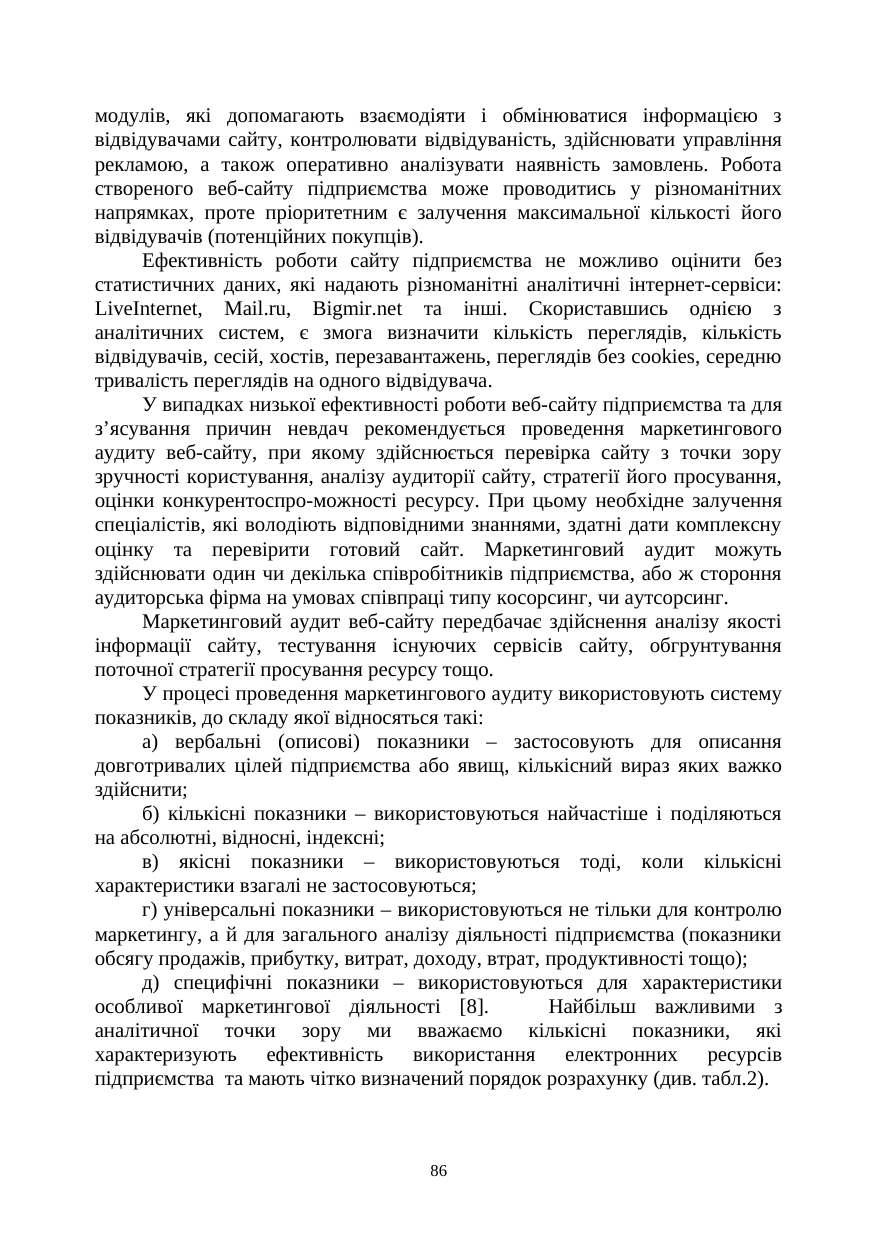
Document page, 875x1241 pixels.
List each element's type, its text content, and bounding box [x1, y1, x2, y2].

text У випадках низької ефективності роботи веб-сайту підприємства та для з’ясування причин невдач рекомендується проведення маркетингового аудиту веб-сайту, при якому здійснюється перевірка сайту з точки зору зручності користування, аналізу аудиторії сайту, стратегії його просування, оцінки конкурентоспро-можності ресурсу. При цьому необхідне залучення спеціалістів, які володіють відповідними знаннями, здатні дати комплексну оцінку та перевірити готовий сайт. Маркетинговий аудит можуть здійснювати один чи декілька співробітників підприємства, або ж стороння аудиторська фірма на умовах співпраці типу косорсинг, чи аутсорсинг. [94, 392, 782, 609]
text Ефективність роботи сайту підприємства не можливо оцінити без статистичних даних, які надають різноманітні аналітичні інтернет-сервіси: LiveInternet, Mail.ru, Bigmir.net та інші. Скориставшись однією з аналітичних систем, є змога визначити кількість переглядів, кількість відвідувачів, сесій, хостів, перезавантажень, переглядів без cookies, середню тривалість переглядів на одного відвідувача. [94, 248, 782, 392]
text г) універсальні показники – використовуються не тільки для контролю маркетингу, а й для загального аналізу діяльності підприємства (показники обсягу продажів, прибутку, витрат, доходу, втрат, продуктивності тощо); [94, 897, 782, 969]
text У процесі проведення маркетингового аудиту використовують систему показників, до складу якої відносяться такі: [94, 681, 782, 729]
text д) специфічні показники – використовуються для характеристики особливої маркетингової діяльності [8]. Найбільш важливими з аналітичної точки зору ми вважаємо кількісні показники, які характеризують ефективність використання електронних ресурсів підприємства та мають чітко визначений порядок розрахунку (див. табл.2). [94, 969, 782, 1090]
text модулів, які допомагають взаємодіяти і обмінюватися інформацією з відвідувачами сайту, контролювати відвідуваність, здійснювати управління рекламою, а також оперативно аналізувати наявність замовлень. Робота створеного веб-сайту підприємства може проводитись у різноманітних напрямках, проте пріоритетним є залучення максимальної кількості його відвідувачів (потенційних покупців). [94, 103, 782, 248]
text а) вербальні (описові) показники – застосовують для описання довготривалих цілей підприємства або явищ, кількісний вираз яких важко здійснити; [94, 729, 782, 801]
text в) якісні показники – використовуються тоді, коли кількісні характеристики взагалі не застосовуються; [94, 849, 782, 897]
text Маркетинговий аудит веб-сайту передбачає здійснення аналізу якості інформації сайту, тестування існуючих сервісів сайту, обгрунтування поточної стратегії просування ресурсу тощо. [94, 609, 782, 681]
text б) кількісні показники – використовуються найчастіше і поділяються на абсолютні, відносні, індексні; [94, 801, 782, 849]
